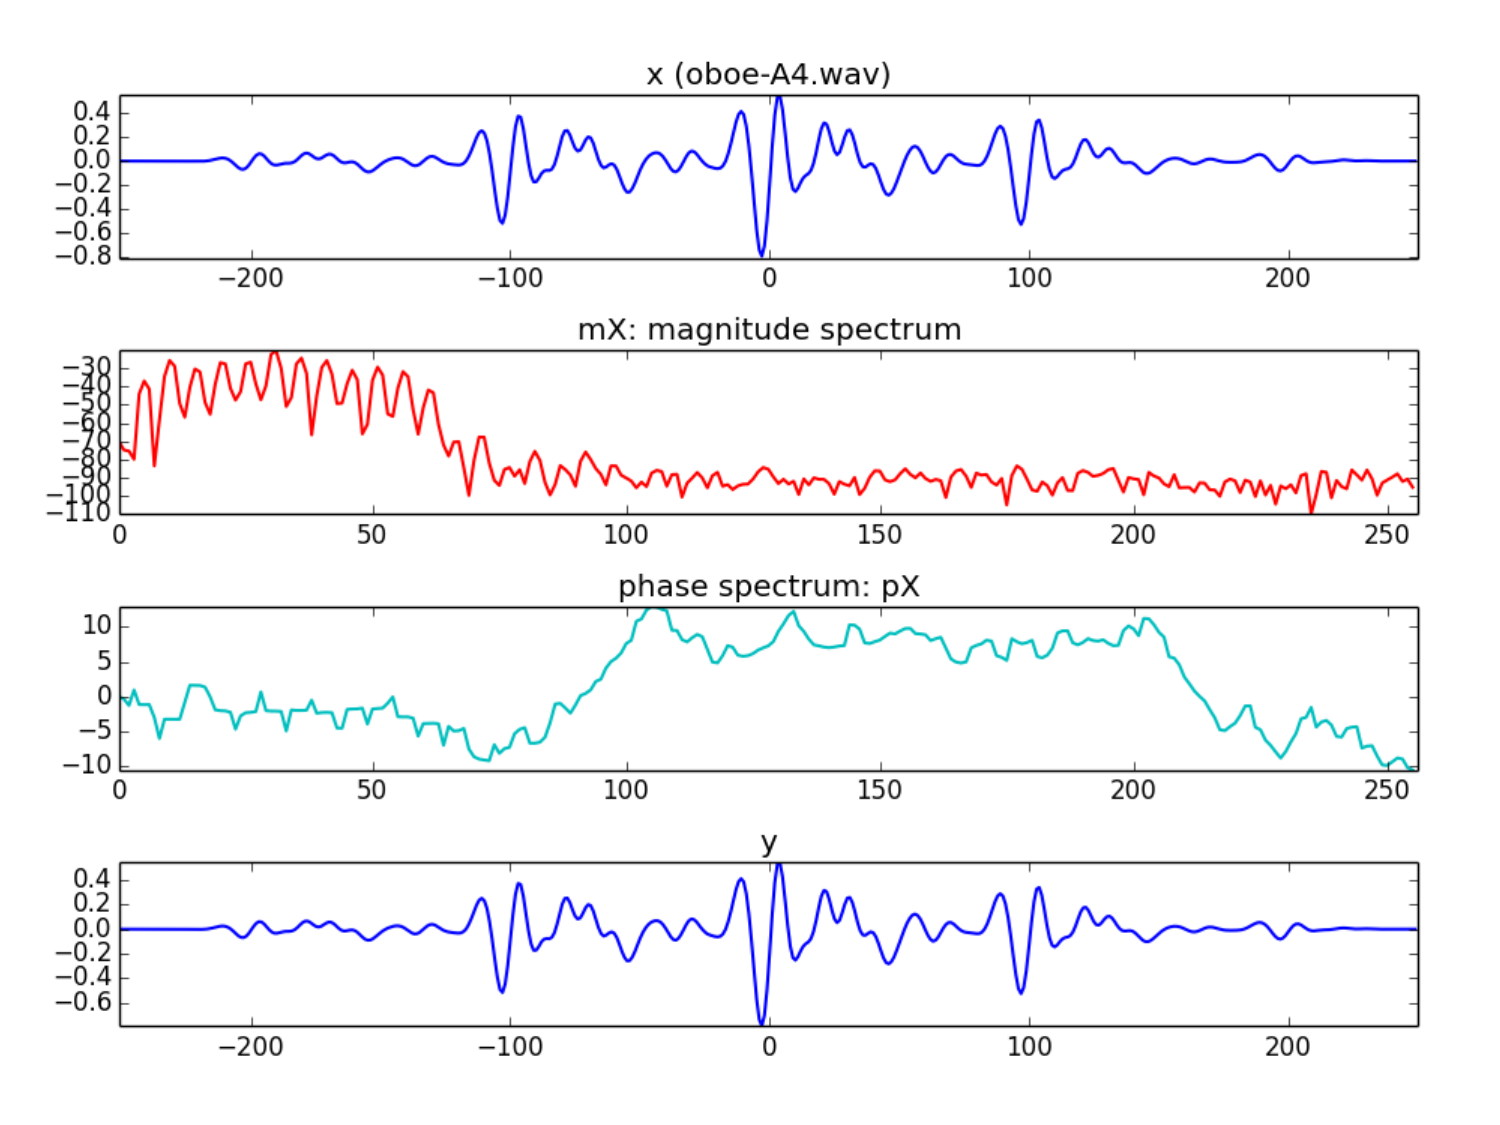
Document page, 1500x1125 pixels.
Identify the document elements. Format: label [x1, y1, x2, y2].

picture [19, 35, 1445, 1086]
